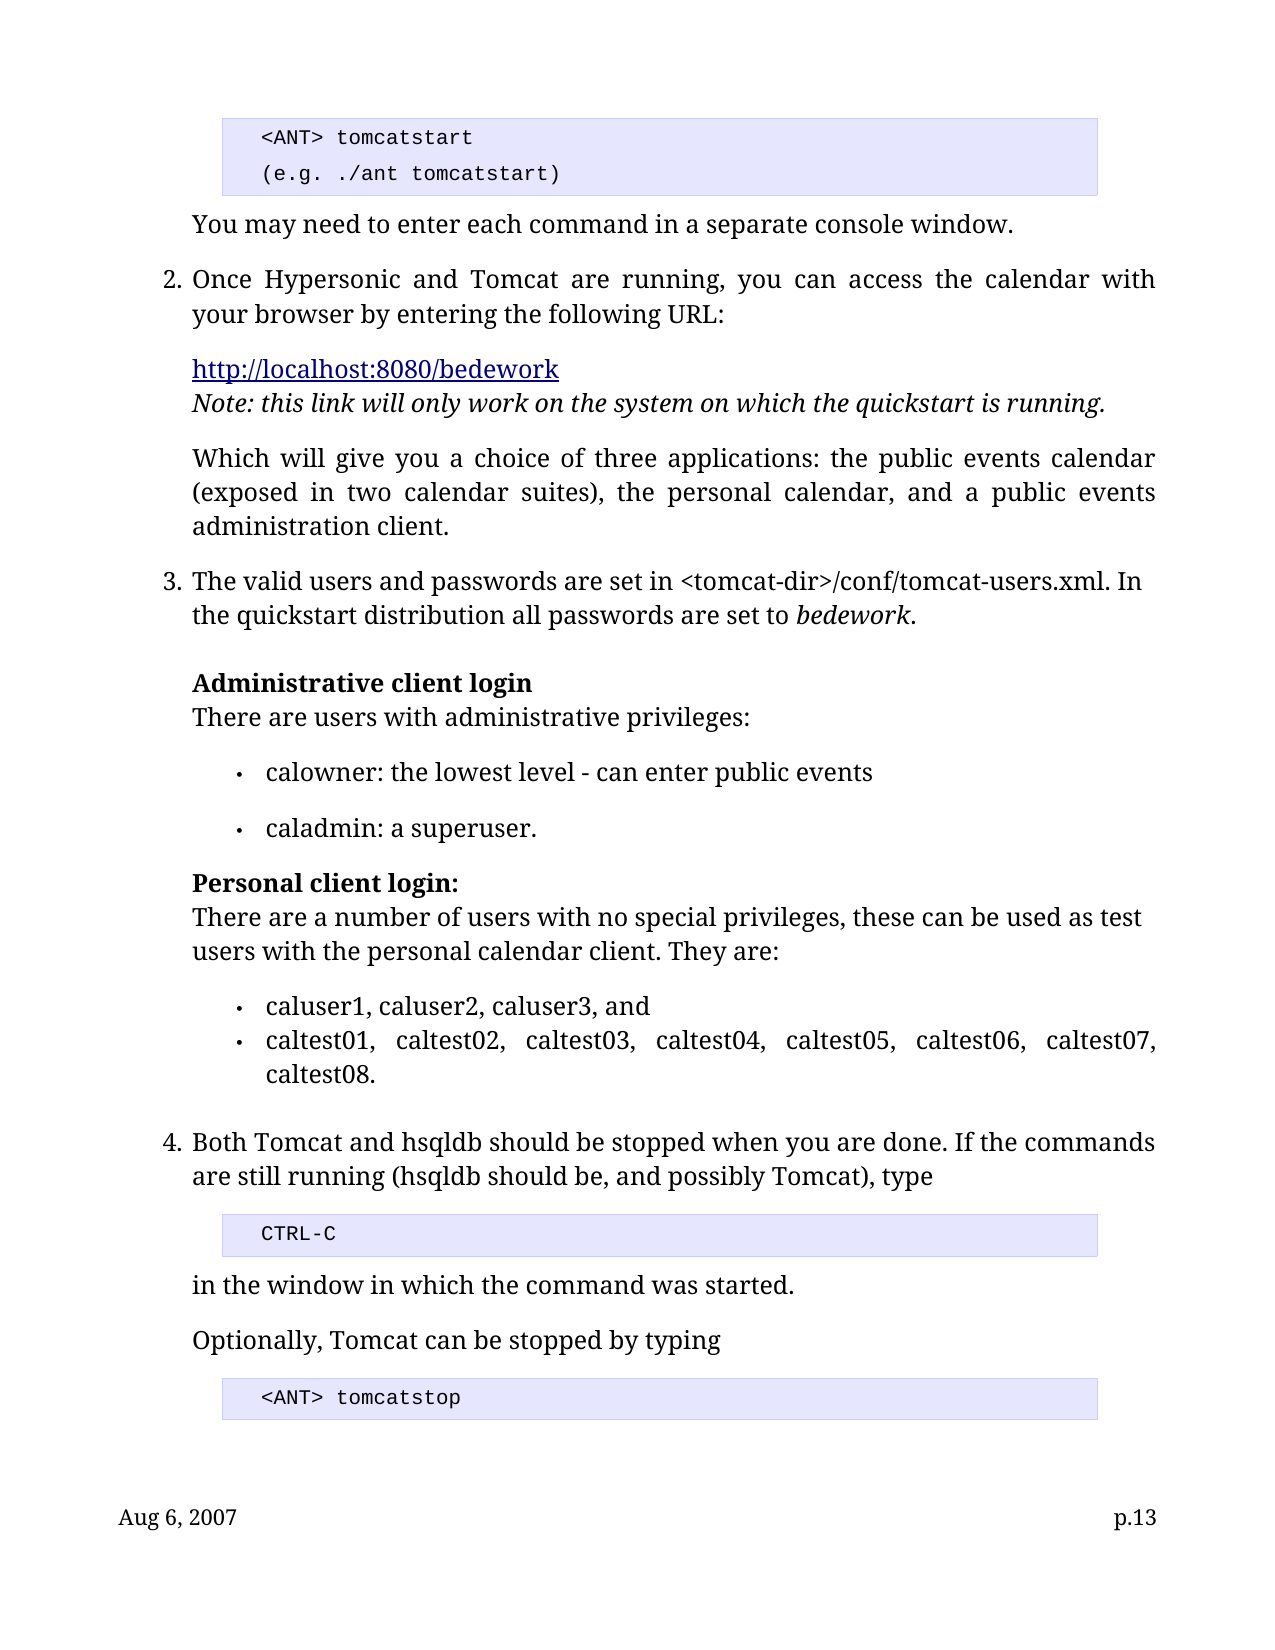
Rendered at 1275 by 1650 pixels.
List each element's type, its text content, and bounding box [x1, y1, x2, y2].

list Both Tomcat and hsqldb should be stopped when you are done. If the commands are still running (hsqldb should be, and possibly Tomcat), type [162, 1125, 1157, 1193]
list <ANT> tomcatstart (e.g. ./ant tomcatstart) [223, 119, 1097, 195]
list Once Hypersonic and Tomcat are running, you can access the calendar with your browser by entering the following URL: [162, 262, 1157, 330]
list The valid users and passwords are set in <tomcat-dir>/conf/tomcat-users.xml. In the quickstart distribution all passwords are set to bedework. Administrative client login There are users with administrative privileges: [162, 564, 1157, 734]
list caluser1, caluser2, caluser3, and [236, 988, 1157, 1023]
list in the window in which the command was started. [162, 1267, 1157, 1302]
list <ANT> tomcatstop [223, 1379, 1097, 1419]
list Which will give you a choice of three applications: the public events calendar (exposed in two calendar suites), the personal calendar, and a public events administration client. [162, 441, 1157, 543]
list calowner: the lowest level - can enter public events [236, 755, 1157, 789]
list http://localhost:8080/bedework Note: this link will only work on the system on which the quickstart is running. [162, 351, 1157, 419]
list Personal client login: There are a number of users with no special privileges, these can be used as test users with the personal calendar client. They are: [162, 865, 1157, 967]
list You may need to enter each command in a separate console window. [162, 207, 1157, 241]
list caltest01, caltest02, caltest03, caltest04, caltest05, caltest06, caltest07, caltest08. [236, 1023, 1157, 1091]
list caladmin: a superuser. [236, 810, 1157, 844]
list Optionally, Tomcat can be stopped by typing [162, 1323, 1157, 1357]
list CTRL-C [223, 1215, 1097, 1256]
